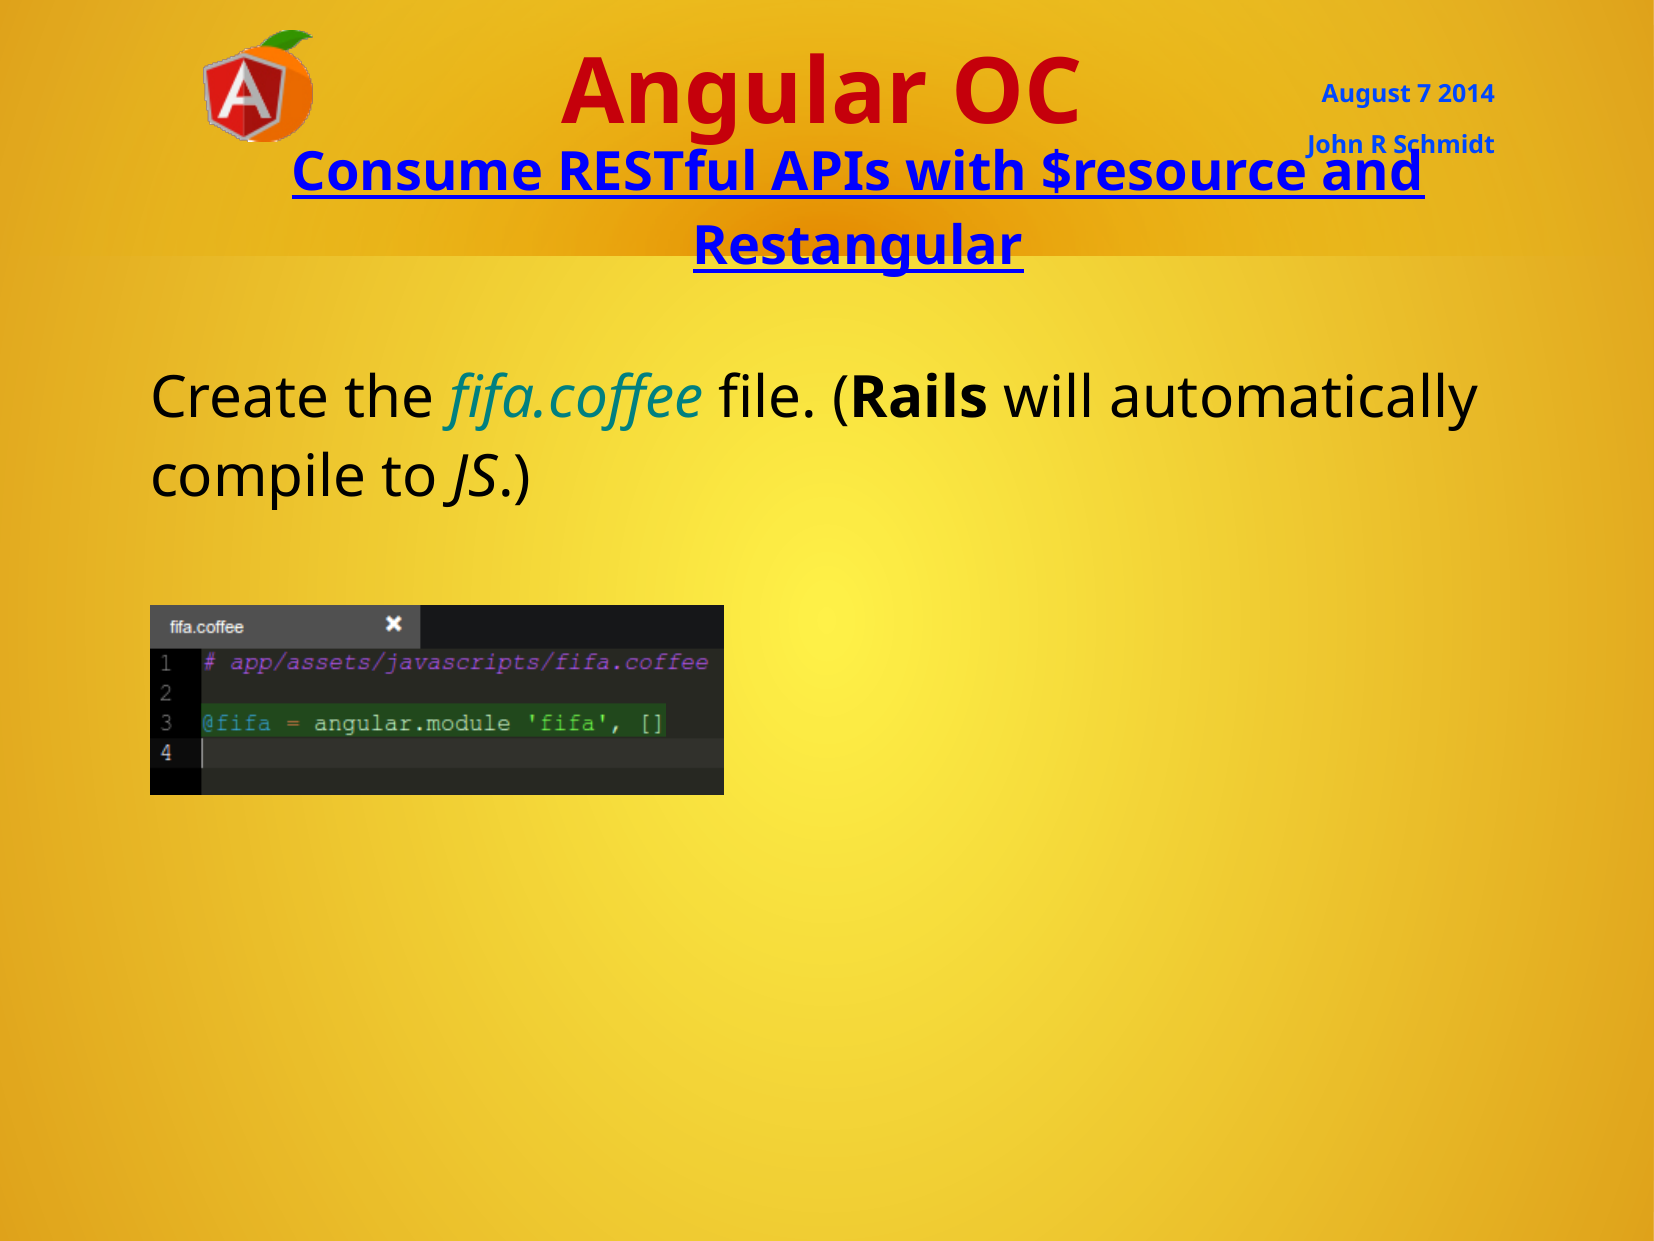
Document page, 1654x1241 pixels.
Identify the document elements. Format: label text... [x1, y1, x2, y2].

picture [202, 30, 316, 142]
text_box August 7 2014 John R Schmidt [1260, 51, 1510, 172]
text_box Consume RESTful APIs with $resource and Restangular [150, 175, 1567, 239]
picture [150, 605, 724, 796]
title Angular OC [560, 34, 1086, 142]
subtitle Create the fifa.coffee file. (Rails will automatically compile to JS.) [150, 366, 1579, 503]
